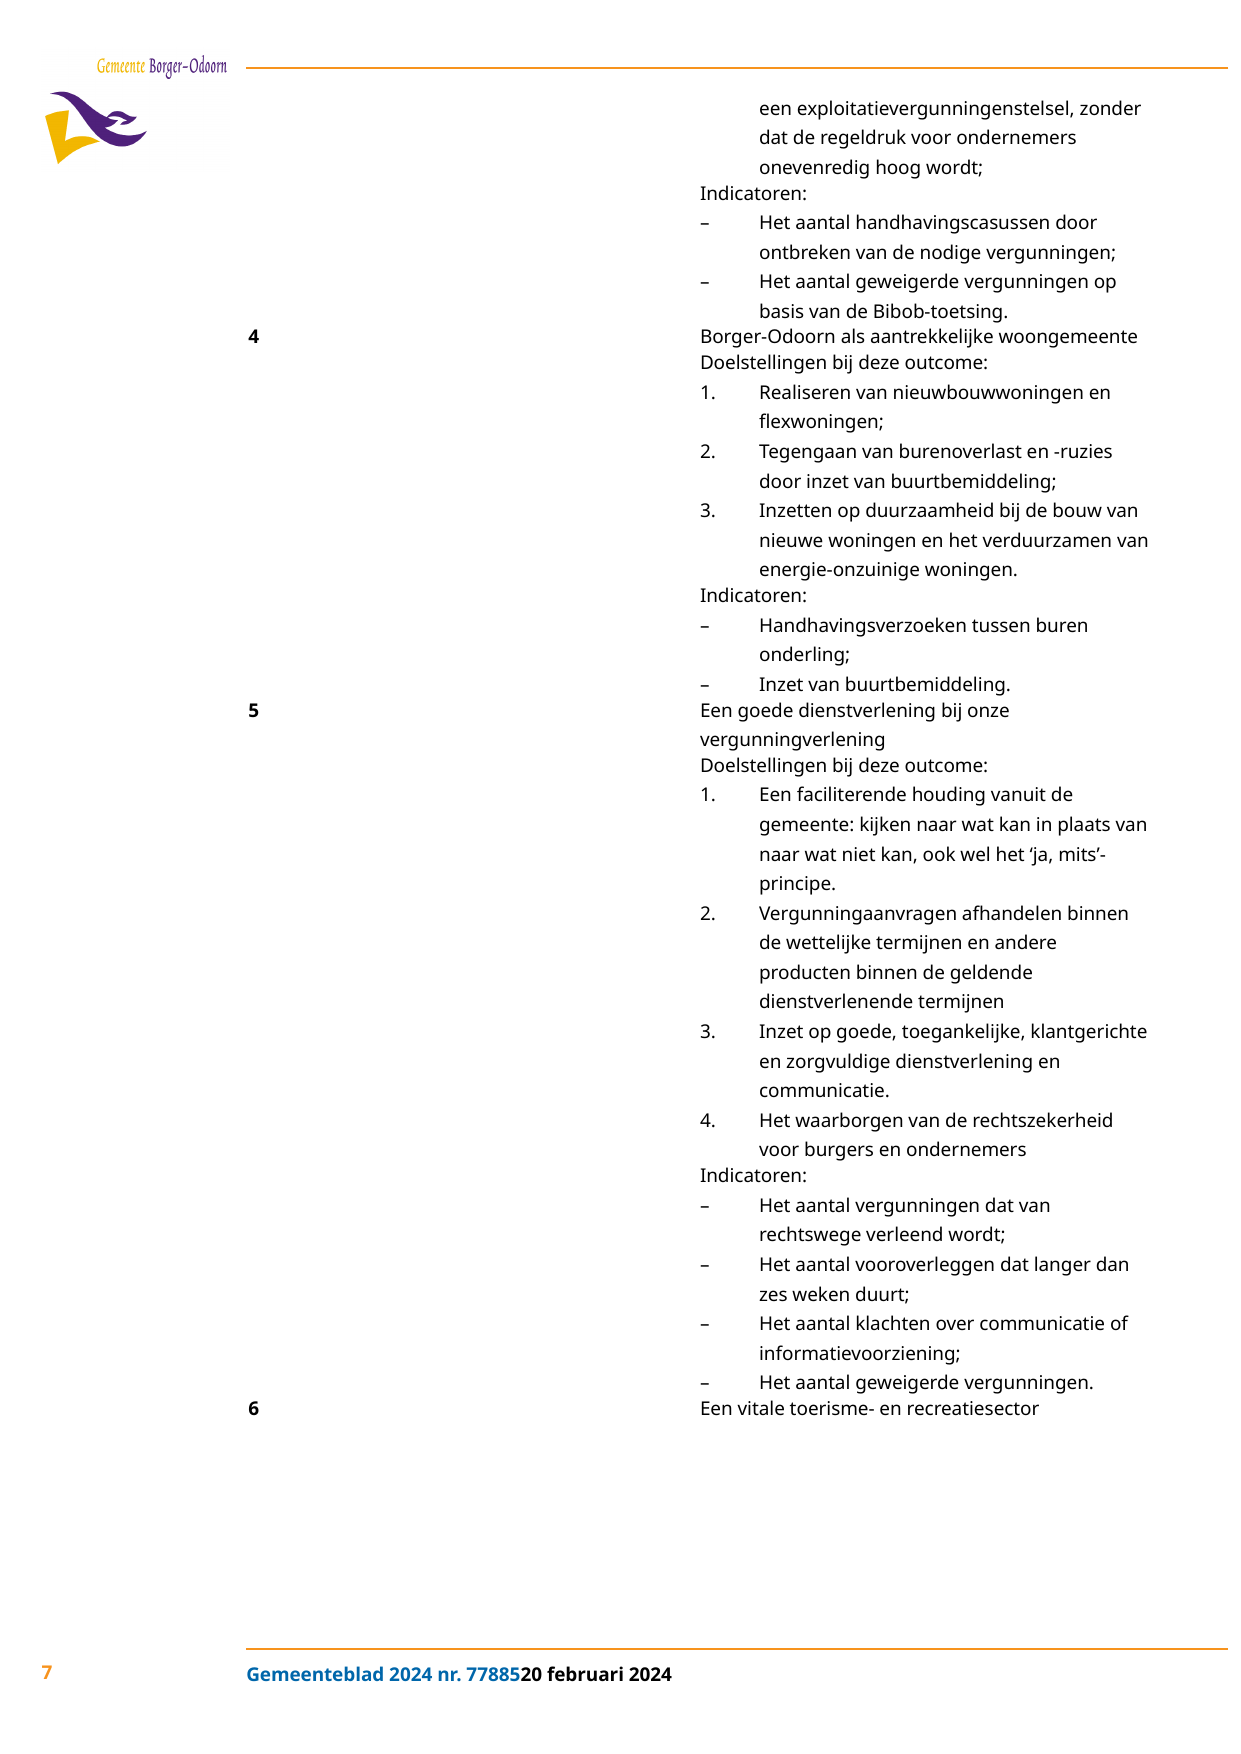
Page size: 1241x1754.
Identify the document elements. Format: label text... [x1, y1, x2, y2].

table_cell Indicatoren: Het aantal handhavingscasussen door ontbreken van de nodige vergunningen; Het aantal geweigerde vergunningen op basis van de Bibob-toetsing. [700, 180, 1152, 324]
table_cell Een vitale toerisme- en recreatiesector [700, 1395, 1152, 1421]
table_cell een exploitatievergunningenstelsel, zonder dat de regeldruk voor ondernemers onevenredig hoog wordt; [700, 95, 1152, 180]
table_cell 4 [248, 324, 700, 582]
table_cell Indicatoren: Handhavingsverzoeken tussen buren onderling; Inzet van buurtbemiddeling. [700, 582, 1152, 697]
table_cell 5 [248, 697, 700, 1162]
table_cell [248, 95, 700, 180]
table_cell Indicatoren: Het aantal vergunningen dat van rechtswege verleend wordt; Het aantal vooroverleggen dat langer dan zes weken duurt; Het aantal klachten over communicatie of informatievoorziening; Het aantal geweigerde vergunningen. [700, 1163, 1152, 1395]
table_cell Doelstellingen bij deze outcome: Realiseren van nieuwbouwwoningen en flexwoningen; Tegengaan van burenoverlast en -ruzies door inzet van buurtbemiddeling; Inzetten op duurzaamheid bij de bouw van nieuwe woningen en het verduurzamen van energie-onzuinige woningen. [700, 350, 1152, 582]
table_cell [248, 180, 700, 324]
table_cell Borger-Odoorn als aantrekkelijke woongemeente [700, 324, 1152, 349]
table_cell 6 [248, 1395, 700, 1421]
table_cell Doelstellingen bij deze outcome: Een faciliterende houding vanuit de gemeente: kijken naar wat kan in plaats van naar wat niet kan, ook wel het ‘ja, mits’-principe. Vergunningaanvragen afhandelen binnen de wettelijke termijnen en andere producten binnen de geldende dienstverlenende termijnen Inzet op goede, toegankelijke, klantgerichte en zorgvuldige dienstverlening en communicatie. Het waarborgen van de rechtszekerheid voor burgers en ondernemers [700, 752, 1152, 1162]
table_cell [248, 1163, 700, 1395]
table_cell [248, 582, 700, 697]
table_cell Een goede dienstverlening bij onze vergunningverlening [700, 697, 1152, 752]
picture [41, 47, 231, 172]
